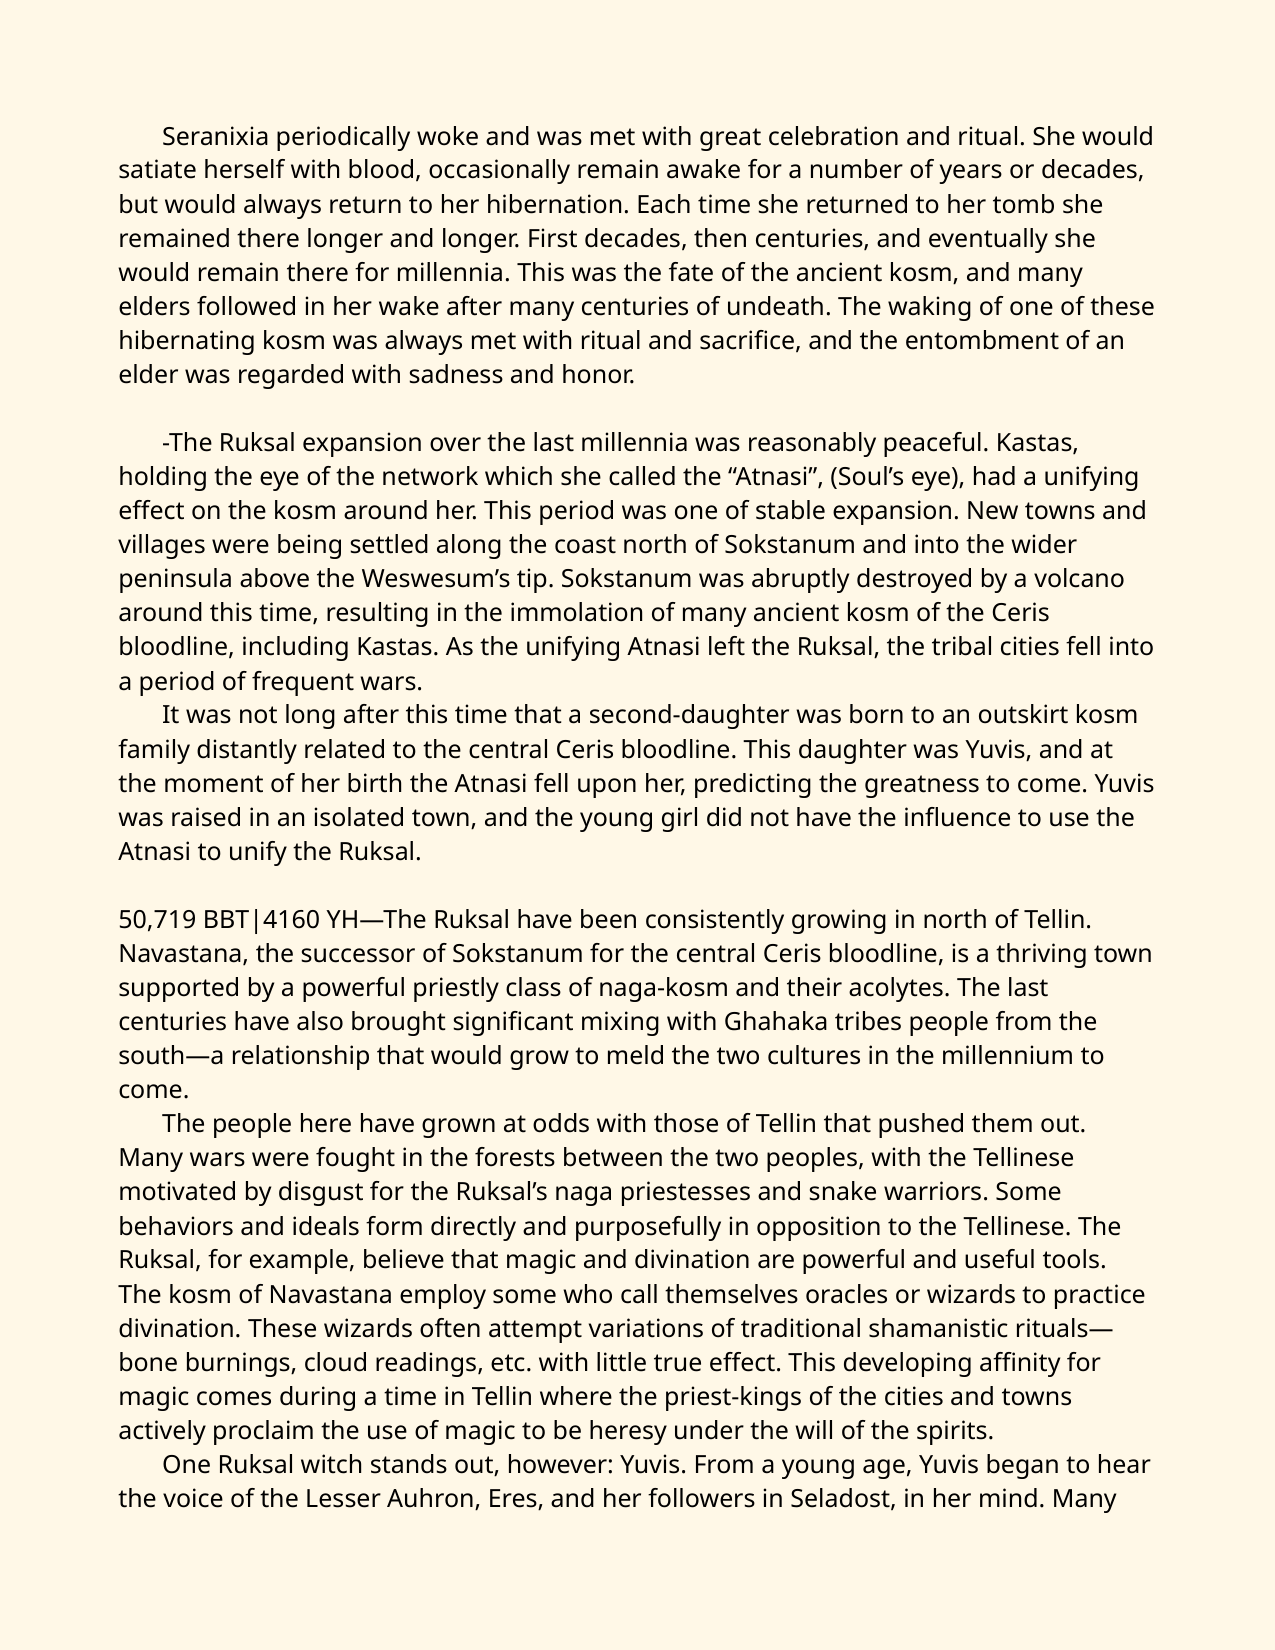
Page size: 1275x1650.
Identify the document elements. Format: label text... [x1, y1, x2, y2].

text The people here have grown at odds with those of Tellin that pushed them out. Many wars were fought in the forests between the two peoples, with the Tellinese motivated by disgust for the Ruksal’s naga priestesses and snake warriors. Some behaviors and ideals form directly and purposefully in opposition to the Tellinese. The Ruksal, for example, believe that magic and divination are powerful and useful tools. The kosm of Navastana employ some who call themselves oracles or wizards to practice divination. These wizards often attempt variations of traditional shamanistic rituals—bone burnings, cloud readings, etc. with little true effect. This developing affinity for magic comes during a time in Tellin where the priest-kings of the cities and towns actively proclaim the use of magic to be heresy under the will of the spirits. [118, 1106, 1157, 1447]
text Seranixia periodically woke and was met with great celebration and ritual. She would satiate herself with blood, occasionally remain awake for a number of years or decades, but would always return to her hibernation. Each time she returned to her tomb she remained there longer and longer. First decades, then centuries, and eventually she would remain there for millennia. This was the fate of the ancient kosm, and many elders followed in her wake after many centuries of undeath. The waking of one of these hibernating kosm was always met with ritual and sacrifice, and the entombment of an elder was regarded with sadness and honor. [118, 118, 1157, 391]
text 50,719 BBT|4160 YH—The Ruksal have been consistently growing in north of Tellin. Navastana, the successor of Sokstanum for the central Ceris bloodline, is a thriving town supported by a powerful priestly class of naga-kosm and their acolytes. The last centuries have also brought significant mixing with Ghahaka tribes people from the south—a relationship that would grow to meld the two cultures in the millennium to come. [118, 902, 1157, 1106]
text One Ruksal witch stands out, however: Yuvis. From a young age, Yuvis began to hear the voice of the Lesser Auhron, Eres, and her followers in Seladost, in her mind. Many [118, 1447, 1157, 1515]
text -The Ruksal expansion over the last millennia was reasonably peaceful. Kastas, holding the eye of the network which she called the “Atnasi”, (Soul’s eye), had a unifying effect on the kosm around her. This period was one of stable expansion. New towns and villages were being settled along the coast north of Sokstanum and into the wider peninsula above the Weswesum’s tip. Sokstanum was abruptly destroyed by a volcano around this time, resulting in the immolation of many ancient kosm of the Ceris bloodline, including Kastas. As the unifying Atnasi left the Ruksal, the tribal cities fell into a period of frequent wars. [118, 425, 1157, 697]
text It was not long after this time that a second-daughter was born to an outskirt kosm family distantly related to the central Ceris bloodline. This daughter was Yuvis, and at the moment of her birth the Atnasi fell upon her, predicting the greatness to come. Yuvis was raised in an isolated town, and the young girl did not have the influence to use the Atnasi to unify the Ruksal. [118, 697, 1157, 867]
